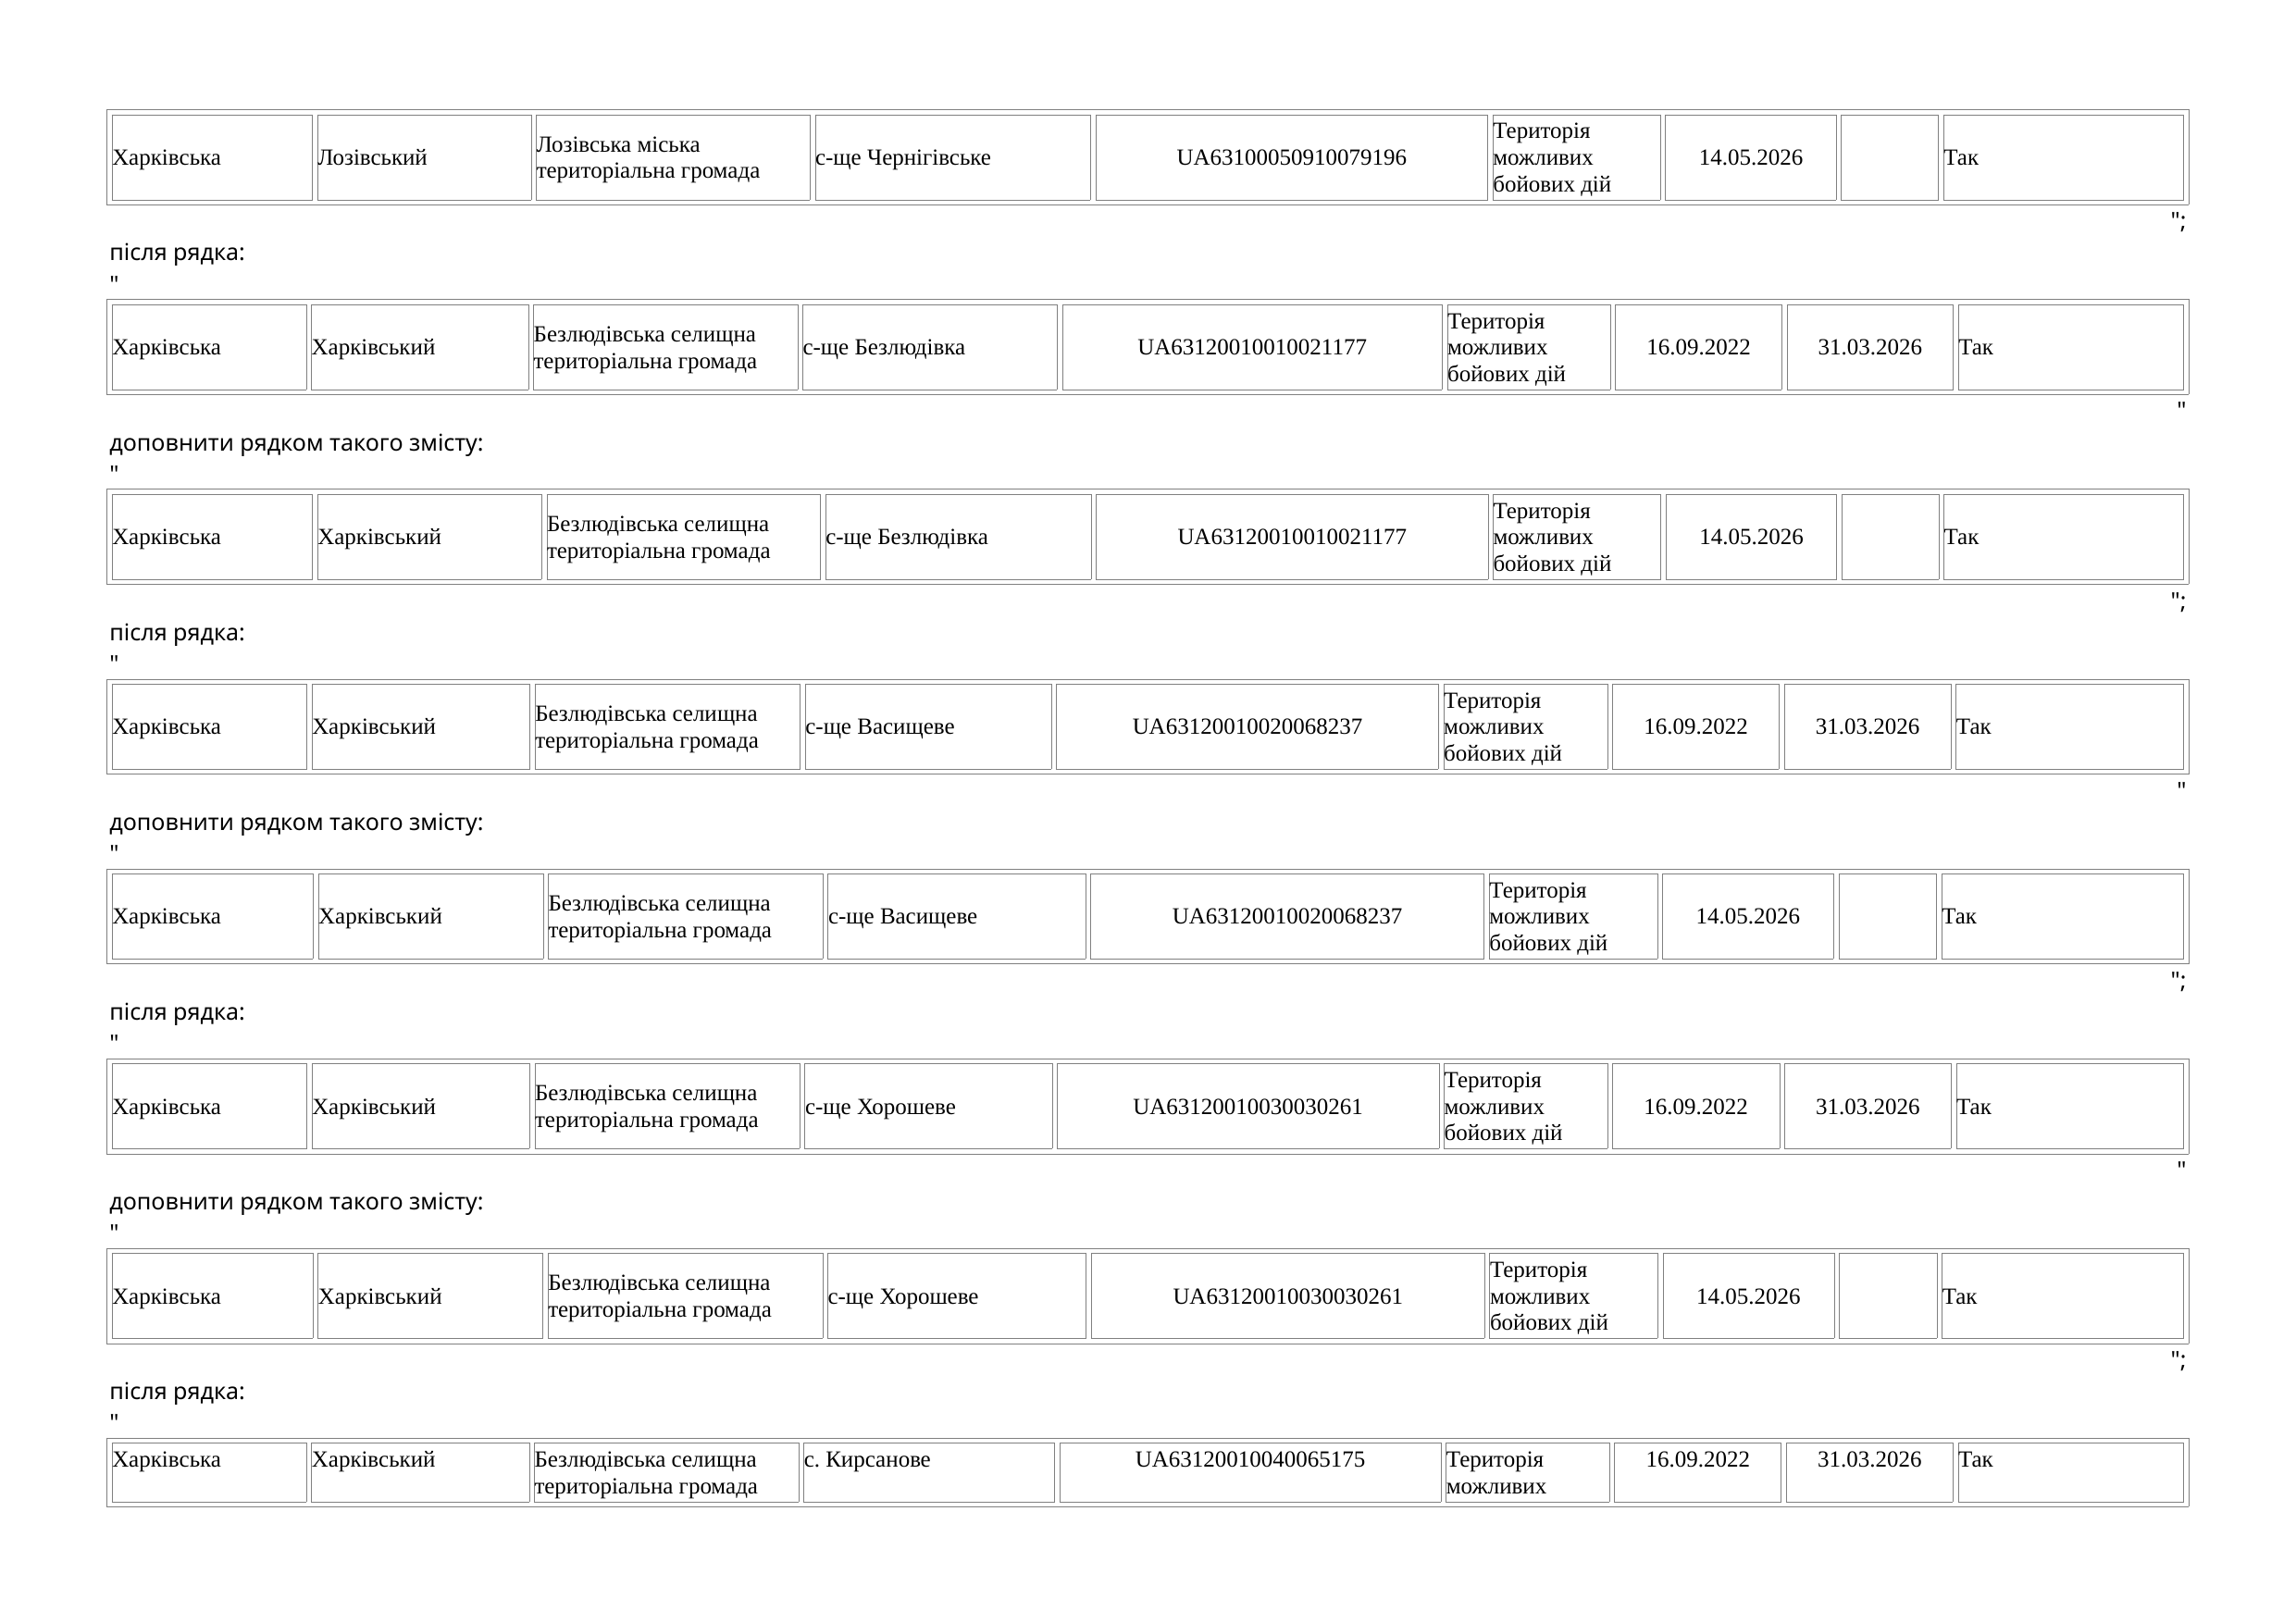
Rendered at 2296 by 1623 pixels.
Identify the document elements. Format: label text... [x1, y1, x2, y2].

table_header Так [1940, 1249, 2186, 1338]
table_header UA63100050910079196 [1093, 110, 1490, 200]
table_header [1843, 495, 1939, 579]
text " [109, 395, 2186, 426]
table_header UA63120010020068237 [1088, 870, 1486, 959]
table_header Безлюдівська селищна територіальна громада [532, 1059, 802, 1148]
table_header Безлюдівська селищна територіальна громада [544, 489, 823, 579]
text " [109, 457, 2186, 489]
table_header Так [1954, 680, 2186, 769]
table_header с-ще Безлюдівка [823, 489, 1094, 579]
table_header 16.09.2022 [1612, 1439, 1783, 1502]
text " [109, 1155, 2186, 1185]
table_header Харківська [109, 1439, 309, 1502]
table_header [1840, 1254, 1937, 1338]
table_header Територія можливих бойових дій [1441, 680, 1609, 769]
table_header Територія можливих [1444, 1439, 1612, 1502]
table_header Так [1942, 489, 2186, 579]
table_header Харківський [309, 300, 530, 390]
table_header Безлюдівська селищна територіальна громада [532, 680, 802, 769]
table_header [1842, 116, 1938, 200]
text " [109, 1406, 2186, 1438]
text "; [109, 964, 2186, 996]
table_header [1840, 874, 1936, 959]
table_header UA63120010030030261 [1088, 1249, 1487, 1338]
table_header с. Кирсанове [801, 1439, 1057, 1502]
table_header Харківська [109, 1059, 309, 1148]
table_header 31.03.2026 [1783, 1439, 1955, 1502]
table_header Харківська [109, 110, 315, 200]
table_header Так [1955, 300, 2186, 390]
table_header [1836, 1249, 1940, 1338]
table_header Харківська [109, 680, 309, 769]
table_header Так [1939, 870, 2186, 959]
table_header Харківська [109, 300, 308, 390]
text після рядка: [109, 996, 2186, 1026]
table_header 14.05.2026 [1663, 489, 1839, 579]
table_header Харківський [309, 1439, 531, 1502]
text доповнити рядком такого змісту: [109, 426, 2186, 457]
table_header Харківський [316, 870, 545, 959]
table_header UA63120010010021177 [1094, 489, 1490, 579]
table_header Харківський [309, 1059, 532, 1148]
table_header 31.03.2026 [1781, 680, 1954, 769]
table_header Безлюдівська селищна територіальна громада [531, 1439, 801, 1502]
table_header Лозівський [315, 110, 534, 200]
table_header Лозівська міська територіальна громада [534, 110, 813, 200]
table_header Територія можливих бойових дій [1490, 110, 1663, 200]
table_header UA63120010040065175 [1057, 1439, 1444, 1502]
table_header 16.09.2022 [1610, 1059, 1781, 1148]
table_header 14.05.2026 [1660, 870, 1836, 959]
text " [109, 647, 2186, 678]
text "; [109, 585, 2186, 615]
text доповнити рядком такого змісту: [109, 805, 2186, 836]
table_header 14.05.2026 [1663, 110, 1839, 200]
table_header Територія можливих бойових дій [1490, 489, 1663, 579]
table_header с-ще Хорошеве [825, 1249, 1088, 1338]
table_header Безлюдівська селищна територіальна громада [545, 870, 825, 959]
table_header Так [1955, 1439, 2186, 1502]
table_header Безлюдівська селищна територіальна громада [531, 300, 800, 390]
text після рядка: [109, 236, 2186, 267]
table_header Територія можливих бойових дій [1445, 300, 1613, 390]
table_header с-ще Васищеве [825, 870, 1088, 959]
table_header [1839, 489, 1941, 579]
table_header с-ще Хорошеве [802, 1059, 1054, 1148]
table_header Територія можливих бойових дій [1486, 870, 1659, 959]
table_header [1839, 110, 1941, 200]
text " [109, 267, 2186, 299]
text доповнити рядком такого змісту: [109, 1185, 2186, 1217]
table_header Харківський [309, 680, 532, 769]
table_header с-ще Безлюдівка [800, 300, 1060, 390]
text " [109, 1217, 2186, 1248]
text після рядка: [109, 615, 2186, 647]
table_header Харківська [109, 1249, 316, 1338]
table_header UA63120010010021177 [1060, 300, 1445, 390]
table_header Харківська [109, 489, 315, 579]
text після рядка: [109, 1375, 2186, 1406]
table_header Безлюдівська селищна територіальна громада [545, 1249, 825, 1338]
table_header 14.05.2026 [1660, 1249, 1836, 1338]
text " [109, 836, 2186, 868]
table_header UA63120010030030261 [1054, 1059, 1441, 1148]
text " [109, 774, 2186, 805]
table_header 16.09.2022 [1609, 680, 1781, 769]
table_header Територія можливих бойових дій [1487, 1249, 1660, 1338]
table_header UA63120010020068237 [1054, 680, 1441, 769]
text " [109, 1026, 2186, 1059]
table_header Харківська [109, 870, 316, 959]
table_header Так [1941, 110, 2186, 200]
table_header 31.03.2026 [1784, 300, 1955, 390]
table_header с-ще Васищеве [802, 680, 1054, 769]
table_header Так [1954, 1059, 2186, 1148]
table_header Харківський [316, 1249, 545, 1338]
table_header с-ще Чернігівське [813, 110, 1093, 200]
table_header Територія можливих бойових дій [1442, 1059, 1610, 1148]
table_header 16.09.2022 [1613, 300, 1784, 390]
text "; [109, 205, 2186, 236]
table_header 31.03.2026 [1781, 1059, 1954, 1148]
table_header [1836, 870, 1939, 959]
table_header Харківський [315, 489, 544, 579]
text "; [109, 1344, 2186, 1375]
